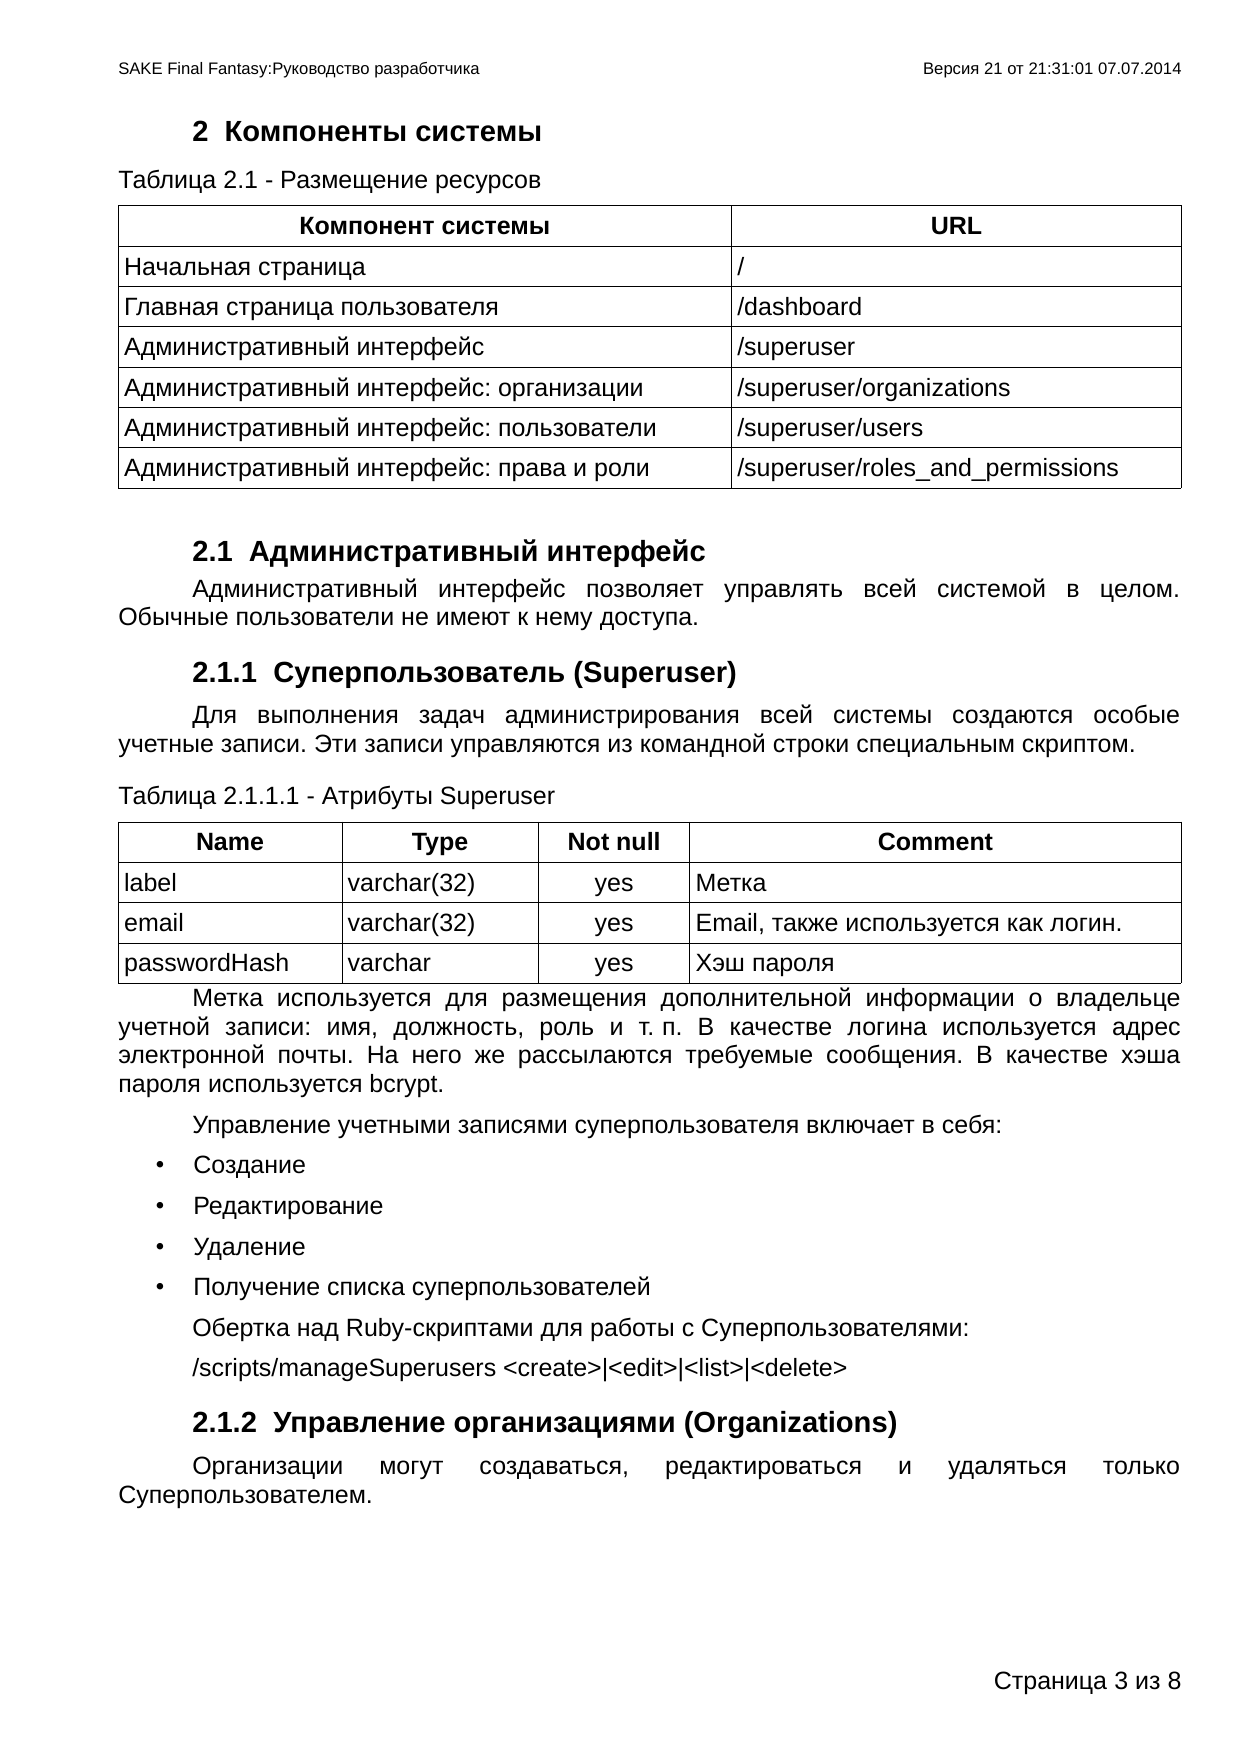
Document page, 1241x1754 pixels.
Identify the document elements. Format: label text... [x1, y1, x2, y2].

table_header Компонент системы [119, 206, 731, 246]
table_cell /superuser [732, 327, 1181, 367]
table_cell email [119, 903, 342, 942]
table_cell Административный интерфейс: права и роли [119, 448, 731, 488]
table_cell Административный интерфейс [119, 327, 731, 367]
subtitle Управление организациями (Organizations) [118, 1406, 1181, 1439]
table_cell varchar(32) [343, 863, 538, 902]
table_cell Метка [690, 863, 1181, 902]
list Создание [156, 1150, 1181, 1179]
table_cell / [732, 247, 1181, 286]
subtitle Компоненты системы [118, 114, 1181, 147]
table_cell /superuser/users [732, 408, 1181, 447]
table_header Name [119, 823, 342, 862]
table_header Not null [539, 823, 689, 862]
table_cell /superuser/roles_and_permissions [732, 448, 1181, 488]
text Обертка над Ruby-скриптами для работы с Суперпользователями: [118, 1313, 1181, 1341]
table_cell Хэш пароля [690, 944, 1181, 983]
table_cell varchar(32) [343, 903, 538, 942]
text Административный интерфейс позволяет управлять всей системой в целом. Обычные пользователи не имеют к нему доступа. [118, 574, 1181, 631]
table_cell passwordHash [119, 944, 342, 983]
text Метка используется для размещения дополнительной информации о владельце учетной записи: имя, должность, роль и т. п. В качестве логина используется адрес электронной почты. На него же рассылаются требуемые сообщения. В качестве хэша пароля используется bcrypt. [118, 984, 1181, 1098]
text Таблица 2.1 - Размещение ресурсов [118, 165, 1181, 194]
table_cell label [119, 863, 342, 902]
text Организации могут создаваться, редактироваться и удаляться только Суперпользователем. [118, 1451, 1181, 1508]
text Таблица 2.1.1.1 - Атрибуты Superuser [118, 781, 1181, 810]
table_cell varchar [343, 944, 538, 983]
list Получение списка суперпользователей [156, 1272, 1181, 1301]
table_cell Административный интерфейс: пользователи [119, 408, 731, 447]
table_cell /dashboard [732, 287, 1181, 326]
text Управление учетными записями суперпользователя включает в себя: [118, 1110, 1181, 1138]
table_cell yes [539, 863, 689, 902]
subtitle Административный интерфейс [118, 534, 1181, 568]
table_cell Email, также используется как логин. [690, 903, 1181, 942]
table_header Type [343, 823, 538, 862]
table_cell Административный интерфейс: организации [119, 368, 731, 407]
list Удаление [156, 1231, 1181, 1260]
table_cell /superuser/organizations [732, 368, 1181, 407]
table_cell Начальная страница [119, 247, 731, 286]
table_cell Главная страница пользователя [119, 287, 731, 326]
list Редактирование [156, 1191, 1181, 1220]
table_header URL [732, 206, 1181, 246]
text Для выполнения задач администрирования всей системы создаются особые учетные записи. Эти записи управляются из командной строки специальным скриптом. [118, 700, 1181, 757]
table_cell yes [539, 903, 689, 942]
table_cell yes [539, 944, 689, 983]
subtitle Суперпользователь (Superuser) [118, 655, 1181, 688]
text /scripts/manageSuperusers <create>|<edit>|<list>|<delete> [118, 1353, 1181, 1382]
table_header Comment [690, 823, 1181, 862]
